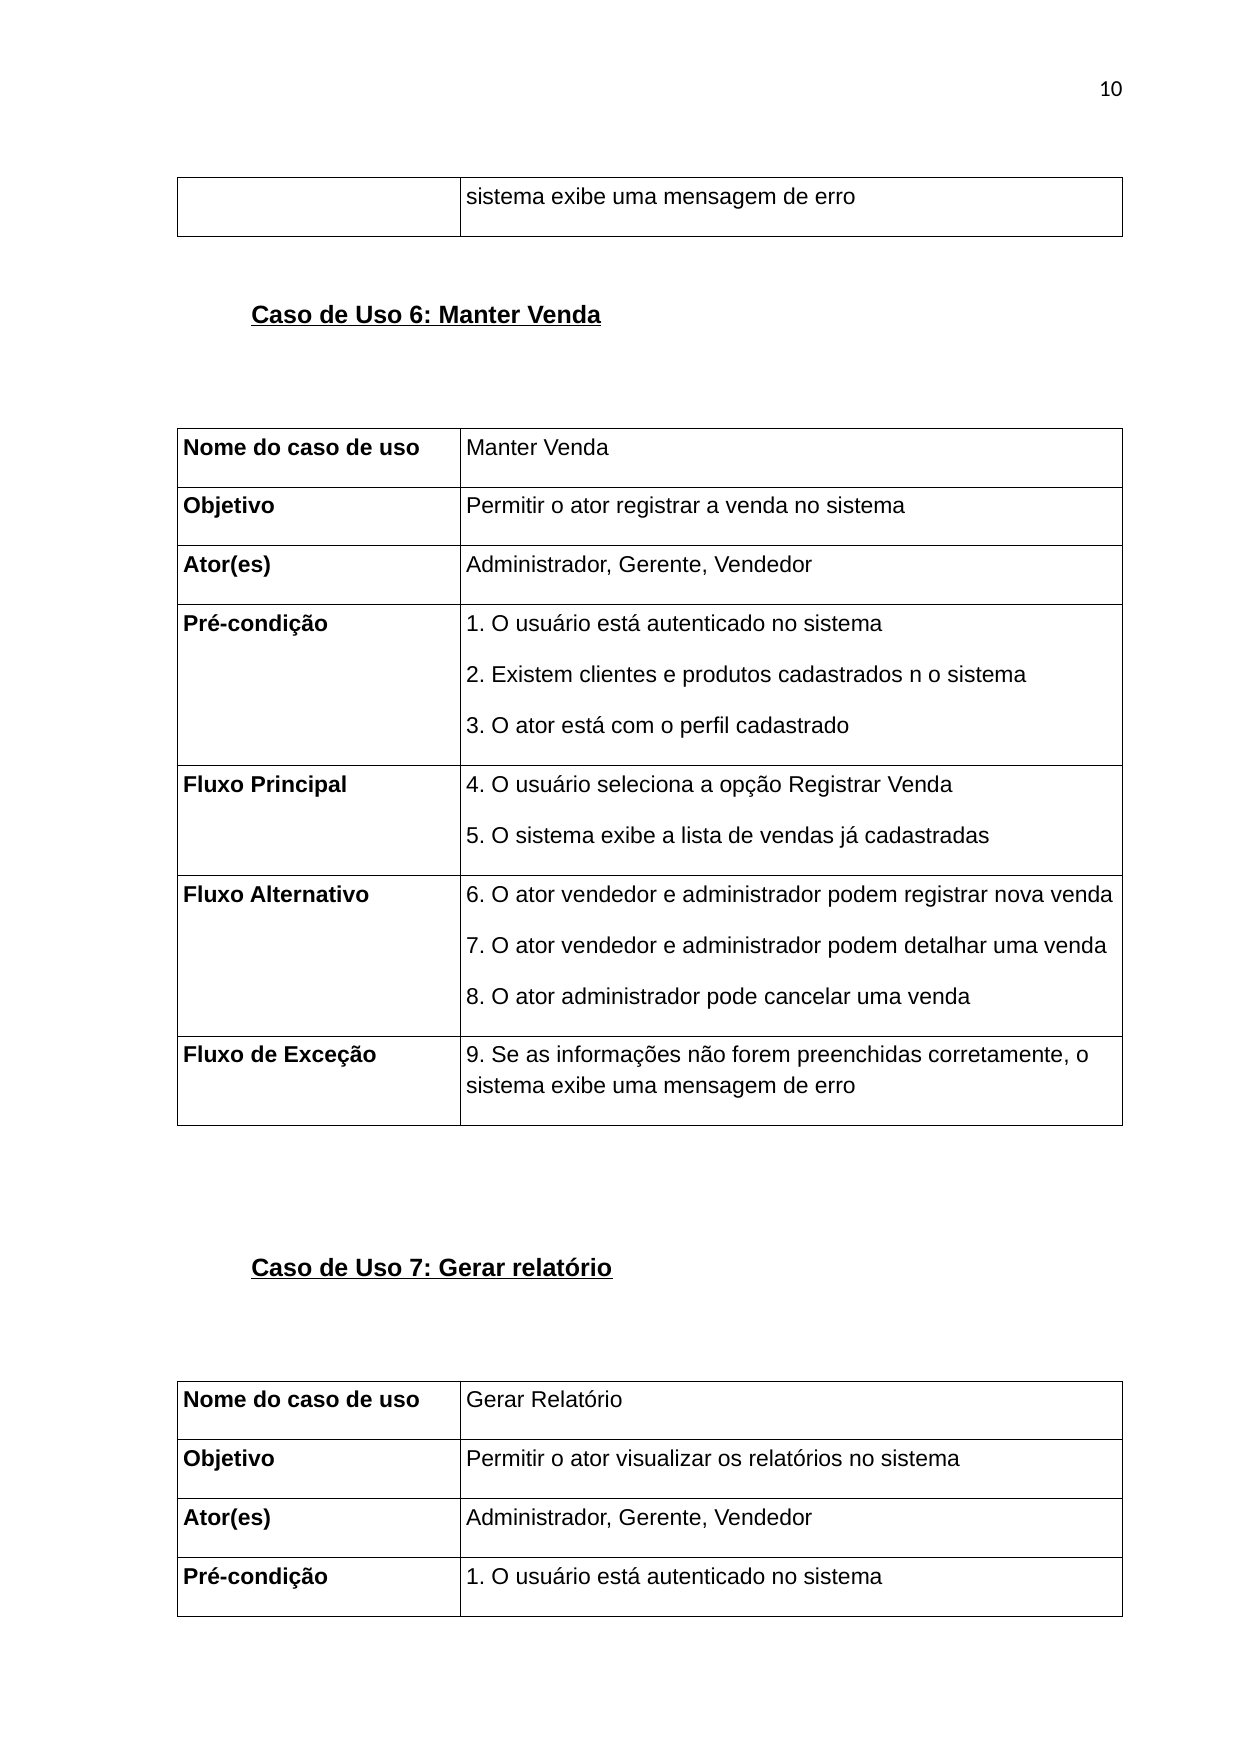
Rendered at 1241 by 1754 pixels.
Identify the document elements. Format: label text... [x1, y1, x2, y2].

table_header Nome do caso de uso [178, 429, 460, 487]
text Caso de Uso 6: Manter Venda [177, 300, 1122, 329]
table_header Nome do caso de uso [178, 1382, 460, 1439]
table_cell Administrador, Gerente, Vendedor [461, 546, 1122, 604]
table_cell Objetivo [178, 1440, 460, 1498]
table_cell 9. Se as informações não forem preenchidas corretamente, o sistema exibe uma mensagem de erro [461, 1037, 1122, 1124]
table_cell Fluxo Alternativo [178, 876, 460, 1036]
table_cell Objetivo [178, 488, 460, 545]
table_cell [178, 178, 460, 236]
table_cell Ator(es) [178, 546, 460, 604]
table_cell Ator(es) [178, 1499, 460, 1557]
table_header Manter Venda [461, 429, 1122, 487]
table_cell Fluxo de Exceção [178, 1037, 460, 1124]
table_cell Permitir o ator visualizar os relatórios no sistema [461, 1440, 1122, 1498]
table_cell Pré-condição [178, 605, 460, 765]
table_cell 6. O ator vendedor e administrador podem registrar nova venda 7. O ator vendedor e administrador podem detalhar uma venda 8. O ator administrador pode cancelar uma venda [461, 876, 1122, 1036]
table_cell Administrador, Gerente, Vendedor [461, 1499, 1122, 1557]
table_cell 1. O usuário está autenticado no sistema [461, 1558, 1122, 1616]
text Caso de Uso 7: Gerar relatório [177, 1253, 1122, 1281]
table_cell sistema exibe uma mensagem de erro [461, 178, 1122, 236]
table_cell 1. O usuário está autenticado no sistema 2. Existem clientes e produtos cadastrados n o sistema 3. O ator está com o perfil cadastrado [461, 605, 1122, 765]
table_header Gerar Relatório [461, 1382, 1122, 1439]
table_cell Fluxo Principal [178, 766, 460, 875]
table_cell Pré-condição [178, 1558, 460, 1616]
table_cell 4. O usuário seleciona a opção Registrar Venda 5. O sistema exibe a lista de vendas já cadastradas [461, 766, 1122, 875]
table_cell Permitir o ator registrar a venda no sistema [461, 488, 1122, 545]
